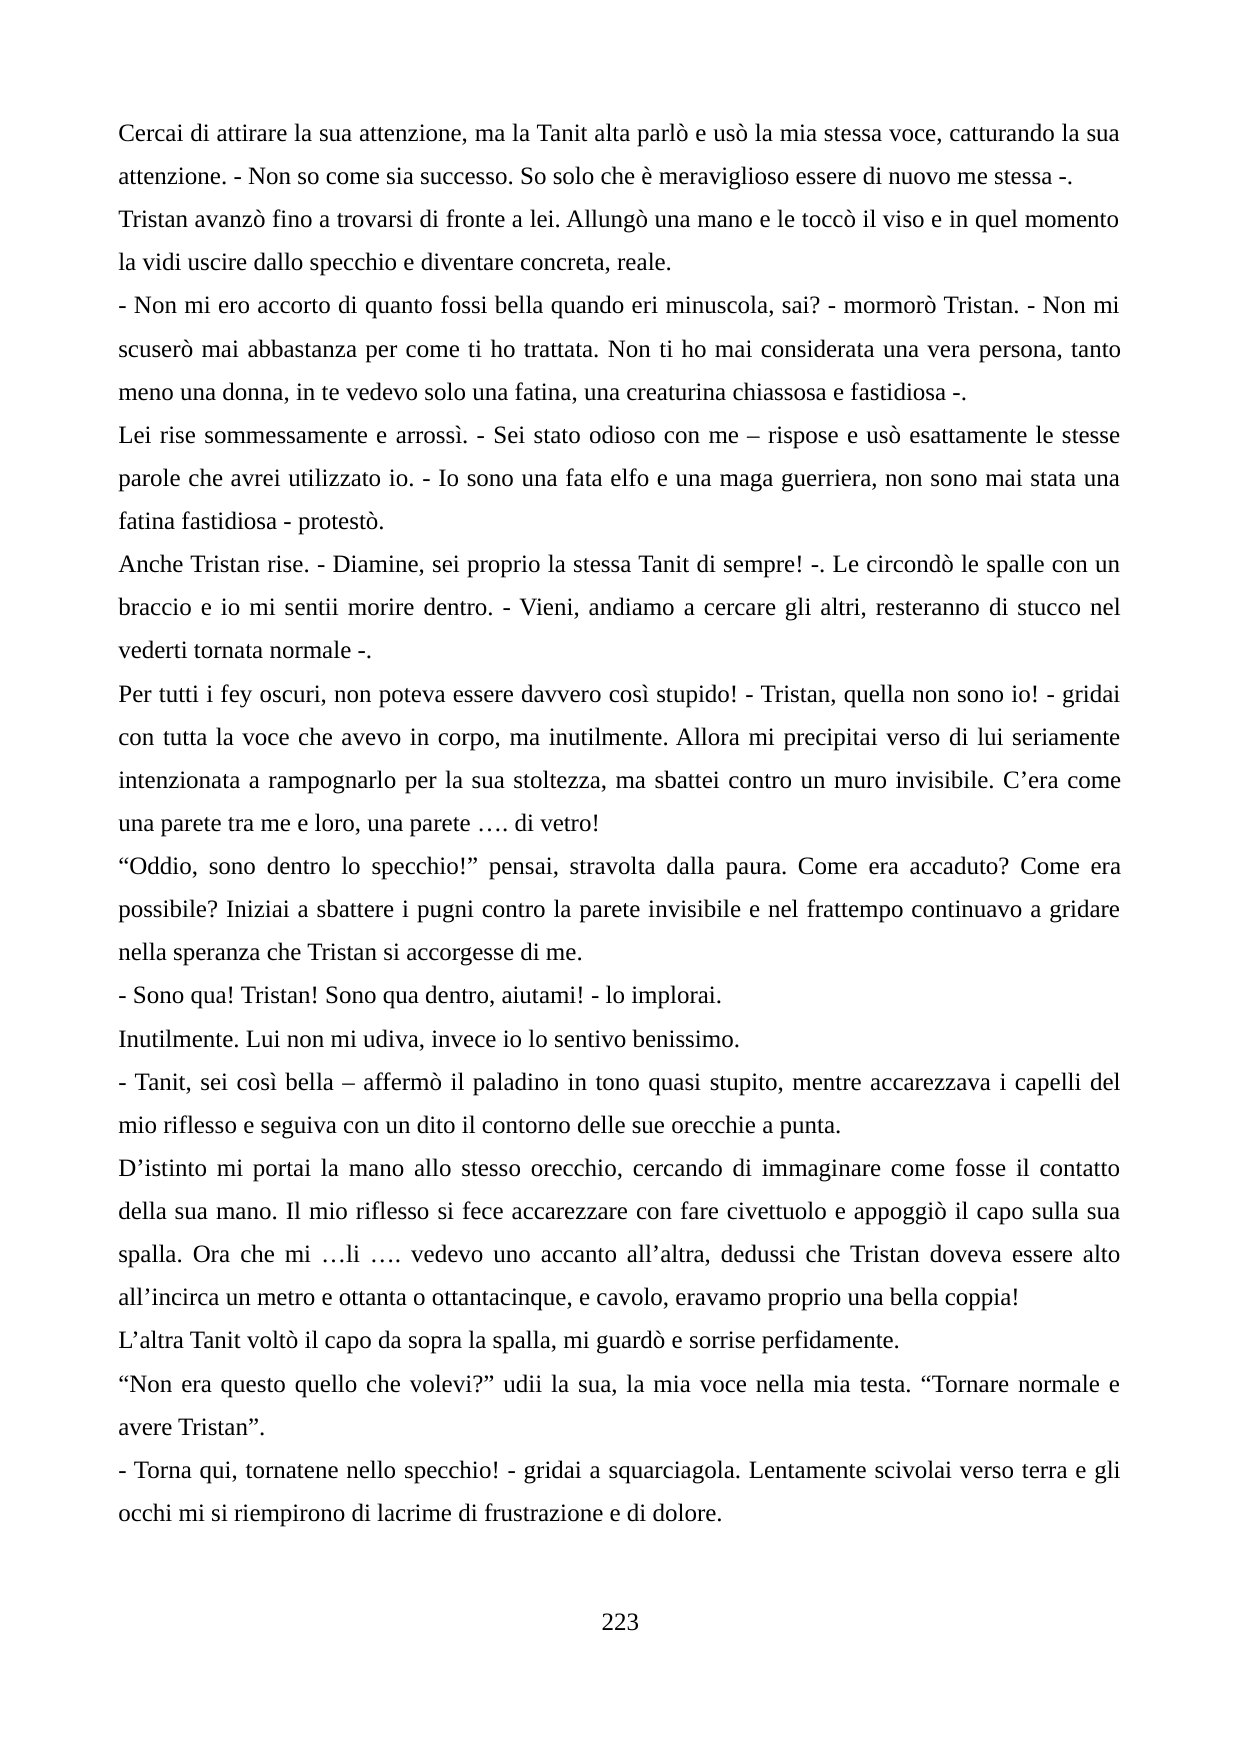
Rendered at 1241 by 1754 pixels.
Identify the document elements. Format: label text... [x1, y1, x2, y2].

text Inutilmente. Lui non mi udiva, invece io lo sentivo benissimo. [118, 1024, 1122, 1052]
text Cercai di attirare la sua attenzione, ma la Tanit alta parlò e usò la mia stessa voce, catturando la sua attenzione. - Non so come sia successo. So solo che è meraviglioso essere di nuovo me stessa -. [118, 118, 1122, 190]
text “Non era questo quello che volevi?” udii la sua, la mia voce nella mia testa. “Tornare normale e avere Tristan”. [118, 1369, 1122, 1441]
text - Tanit, sei così bella – affermò il paladino in tono quasi stupito, mentre accarezzava i capelli del mio riflesso e seguiva con un dito il contorno delle sue orecchie a punta. [118, 1067, 1122, 1139]
text “Oddio, sono dentro lo specchio!” pensai, stravolta dalla paura. Come era accaduto? Come era possibile? Iniziai a sbattere i pugni contro la parete invisibile e nel frattempo continuavo a gridare nella speranza che Tristan si accorgesse di me. [118, 851, 1122, 966]
text Lei rise sommessamente e arrossì. - Sei stato odioso con me – rispose e usò esattamente le stesse parole che avrei utilizzato io. - Io sono una fata elfo e una maga guerriera, non sono mai stata una fatina fastidiosa - protestò. [118, 420, 1122, 535]
text - Non mi ero accorto di quanto fossi bella quando eri minuscola, sai? - mormorò Tristan. - Non mi scuserò mai abbastanza per come ti ho trattata. Non ti ho mai considerata una vera persona, tanto meno una donna, in te vedevo solo una fatina, una creaturina chiassosa e fastidiosa -. [118, 291, 1122, 406]
text Anche Tristan rise. - Diamine, sei proprio la stessa Tanit di sempre! -. Le circondò le spalle con un braccio e io mi sentii morire dentro. - Vieni, andiamo a cercare gli altri, resteranno di stucco nel vederti tornata normale -. [118, 549, 1122, 664]
text Tristan avanzò fino a trovarsi di fronte a lei. Allungò una mano e le toccò il viso e in quel momento la vidi uscire dallo specchio e diventare concreta, reale. [118, 204, 1122, 276]
text - Torna qui, tornatene nello specchio! - gridai a squarciagola. Lentamente scivolai verso terra e gli occhi mi si riempirono di lacrime di frustrazione e di dolore. [118, 1455, 1122, 1527]
text D’istinto mi portai la mano allo stesso orecchio, cercando di immaginare come fosse il contatto della sua mano. Il mio riflesso si fece accarezzare con fare civettuolo e appoggiò il capo sulla sua spalla. Ora che mi …li …. vedevo uno accanto all’altra, dedussi che Tristan doveva essere alto all’incirca un metro e ottanta o ottantacinque, e cavolo, eravamo proprio una bella coppia! [118, 1153, 1122, 1311]
text L’altra Tanit voltò il capo da sopra la spalla, mi guardò e sorrise perfidamente. [118, 1326, 1122, 1354]
text - Sono qua! Tristan! Sono qua dentro, aiutami! - lo implorai. [118, 981, 1122, 1009]
text Per tutti i fey oscuri, non poteva essere davvero così stupido! - Tristan, quella non sono io! - gridai con tutta la voce che avevo in corpo, ma inutilmente. Allora mi precipitai verso di lui seriamente intenzionata a rampognarlo per la sua stoltezza, ma sbattei contro un muro invisibile. C’era come una parete tra me e loro, una parete …. di vetro! [118, 679, 1122, 837]
